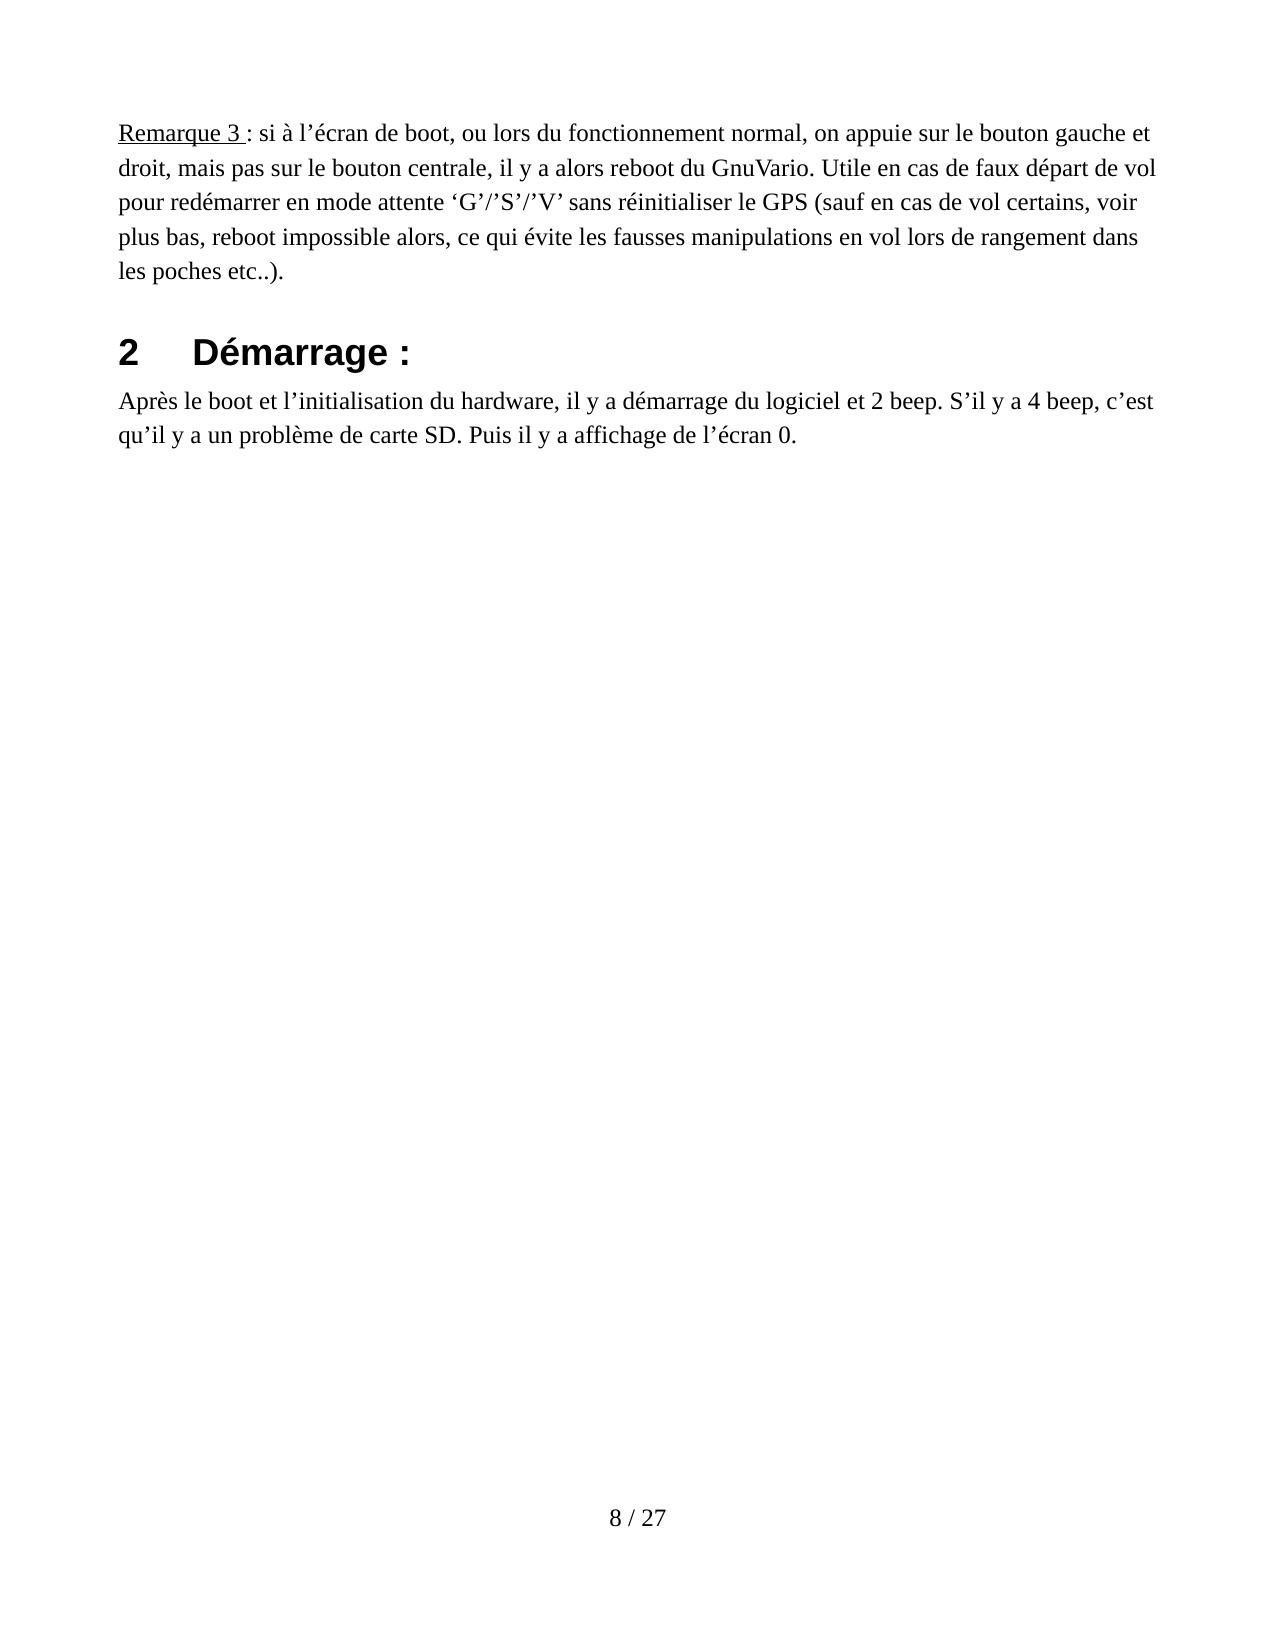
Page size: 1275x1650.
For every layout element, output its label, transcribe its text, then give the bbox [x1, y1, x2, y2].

text Après le boot et l’initialisation du hardware, il y a démarrage du logiciel et 2 beep. S’il y a 4 beep, c’est qu’il y a un problème de carte SD. Puis il y a affichage de l’écran 0. [118, 386, 1157, 449]
subtitle Démarrage : [118, 330, 1157, 373]
text Remarque 3 : si à l’écran de boot, ou lors du fonctionnement normal, on appuie sur le bouton gauche et droit, mais pas sur le bouton centrale, il y a alors reboot du GnuVario. Utile en cas de faux départ de vol pour redémarrer en mode attente ‘G’/’S’/’V’ sans réinitialiser le GPS (sauf en cas de vol certains, voir plus bas, reboot impossible alors, ce qui évite les fausses manipulations en vol lors de rangement dans les poches etc..). [118, 118, 1157, 285]
